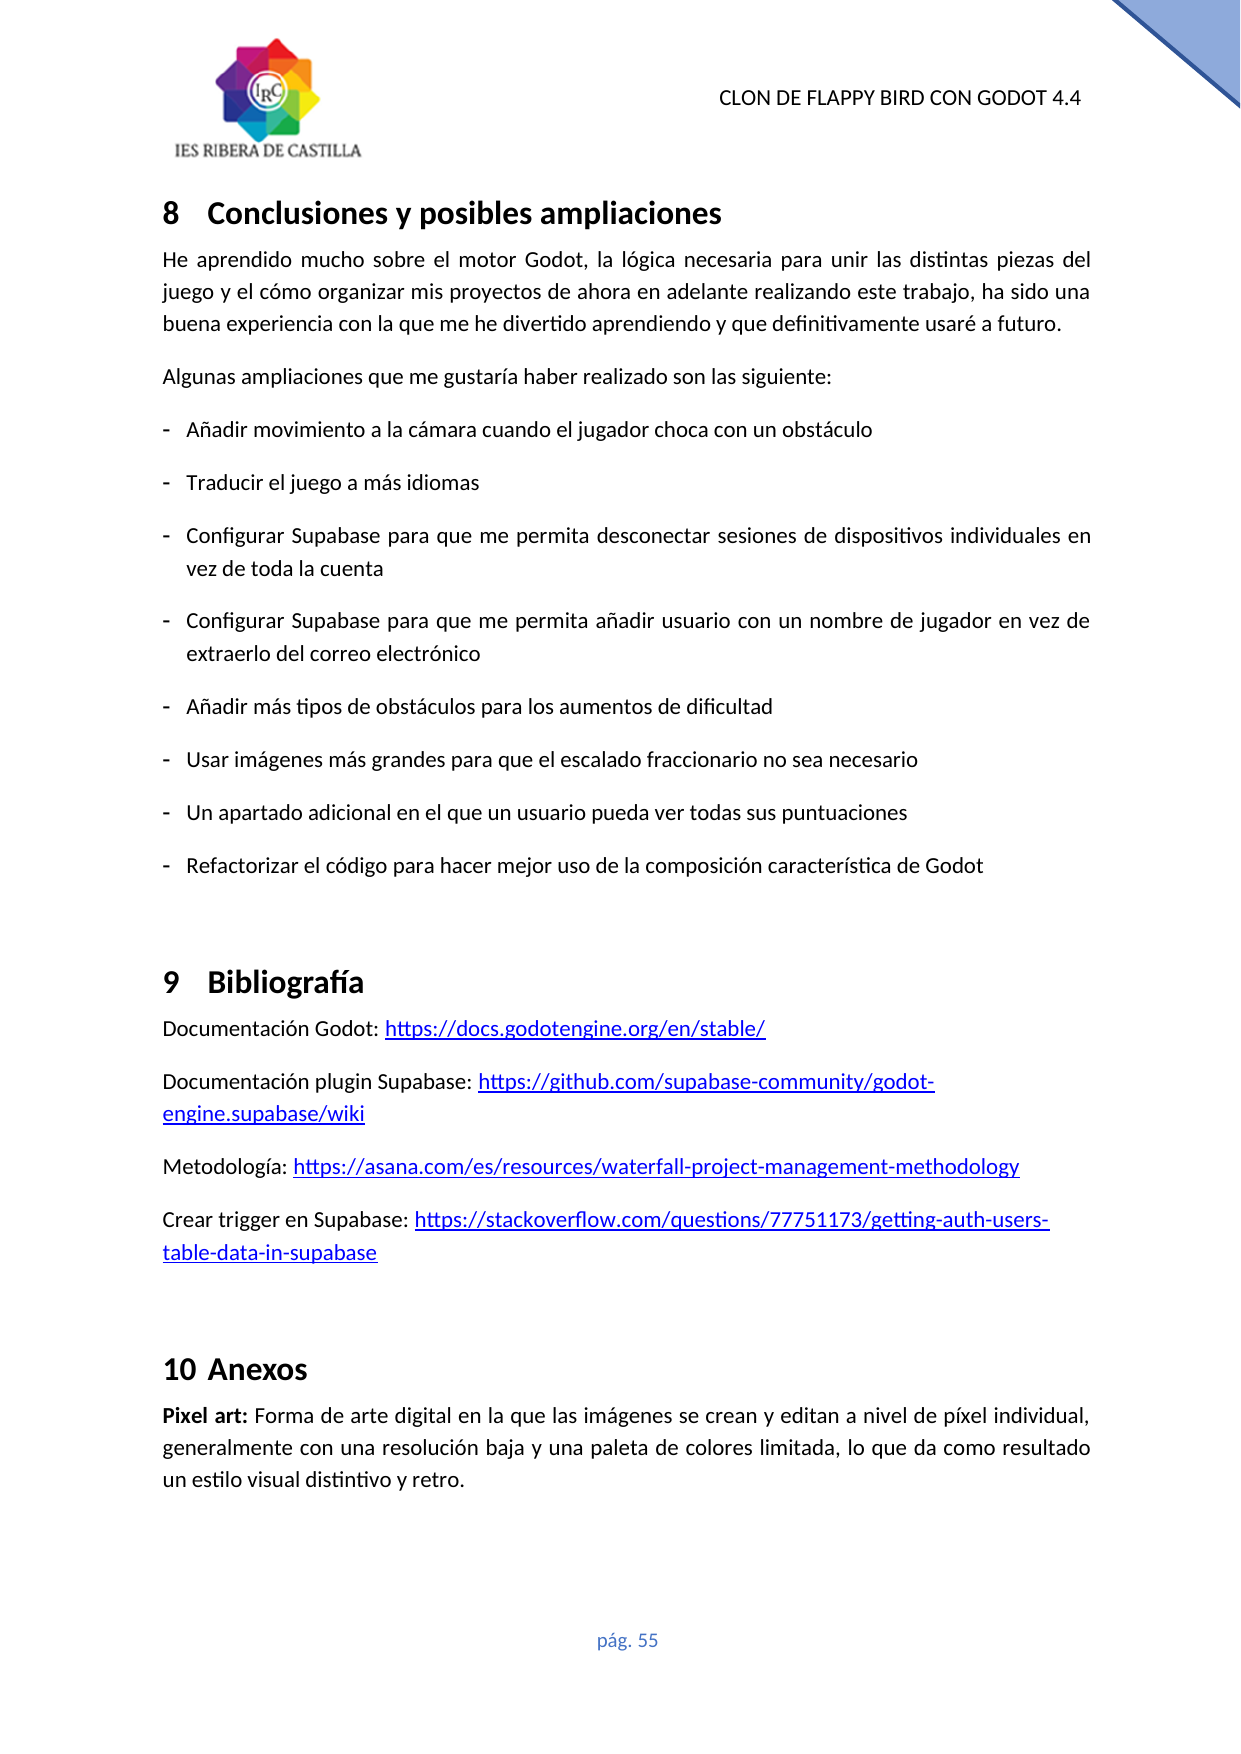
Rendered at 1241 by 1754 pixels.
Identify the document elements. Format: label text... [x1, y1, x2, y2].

text Pixel art: Forma de arte digital en la que las imágenes se crean y editan a nivel de píxel individual, generalmente con una resolución baja y una paleta de colores limitada, lo que da como resultado un estilo visual distintivo y retro. [162, 1401, 1093, 1493]
text Algunas ampliaciones que me gustaría haber realizado son las siguiente: [162, 362, 1093, 390]
text Documentación Godot: https://docs.godotengine.org/en/stable/ [162, 1014, 1093, 1042]
list Configurar Supabase para que me permita añadir usuario con un nombre de jugador en vez de extraerlo del correo electrónico [162, 607, 1093, 667]
list Añadir más tipos de obstáculos para los aumentos de dificultad [162, 692, 1093, 720]
list Usar imágenes más grandes para que el escalado fraccionario no sea necesario [162, 745, 1093, 773]
subtitle Conclusiones y posibles ampliaciones [162, 192, 1093, 233]
list Traducir el juego a más idiomas [162, 468, 1093, 496]
picture [173, 29, 366, 164]
list Un apartado adicional en el que un usuario pueda ver todas sus puntuaciones [162, 798, 1093, 826]
subtitle Bibliografía [162, 961, 1093, 1002]
subtitle Anexos [162, 1348, 1093, 1388]
text Documentación plugin Supabase: https://github.com/supabase-community/godot-engine.supabase/wiki [162, 1067, 1093, 1127]
text He aprendido mucho sobre el motor Godot, la lógica necesaria para unir las distintas piezas del juego y el cómo organizar mis proyectos de ahora en adelante realizando este trabajo, ha sido una buena experiencia con la que me he divertido aprendiendo y que definitivamente usaré a futuro. [162, 245, 1093, 337]
text Crear trigger en Supabase: https://stackoverflow.com/questions/77751173/getting-auth-users-table-data-in-supabase [162, 1205, 1093, 1266]
text Metodología: https://asana.com/es/resources/waterfall-project-management-methodology [162, 1152, 1093, 1180]
list Refactorizar el código para hacer mejor uso de la composición característica de Godot [162, 851, 1093, 879]
list Añadir movimiento a la cámara cuando el jugador choca con un obstáculo [162, 415, 1093, 443]
list Configurar Supabase para que me permita desconectar sesiones de dispositivos individuales en vez de toda la cuenta [162, 521, 1093, 582]
